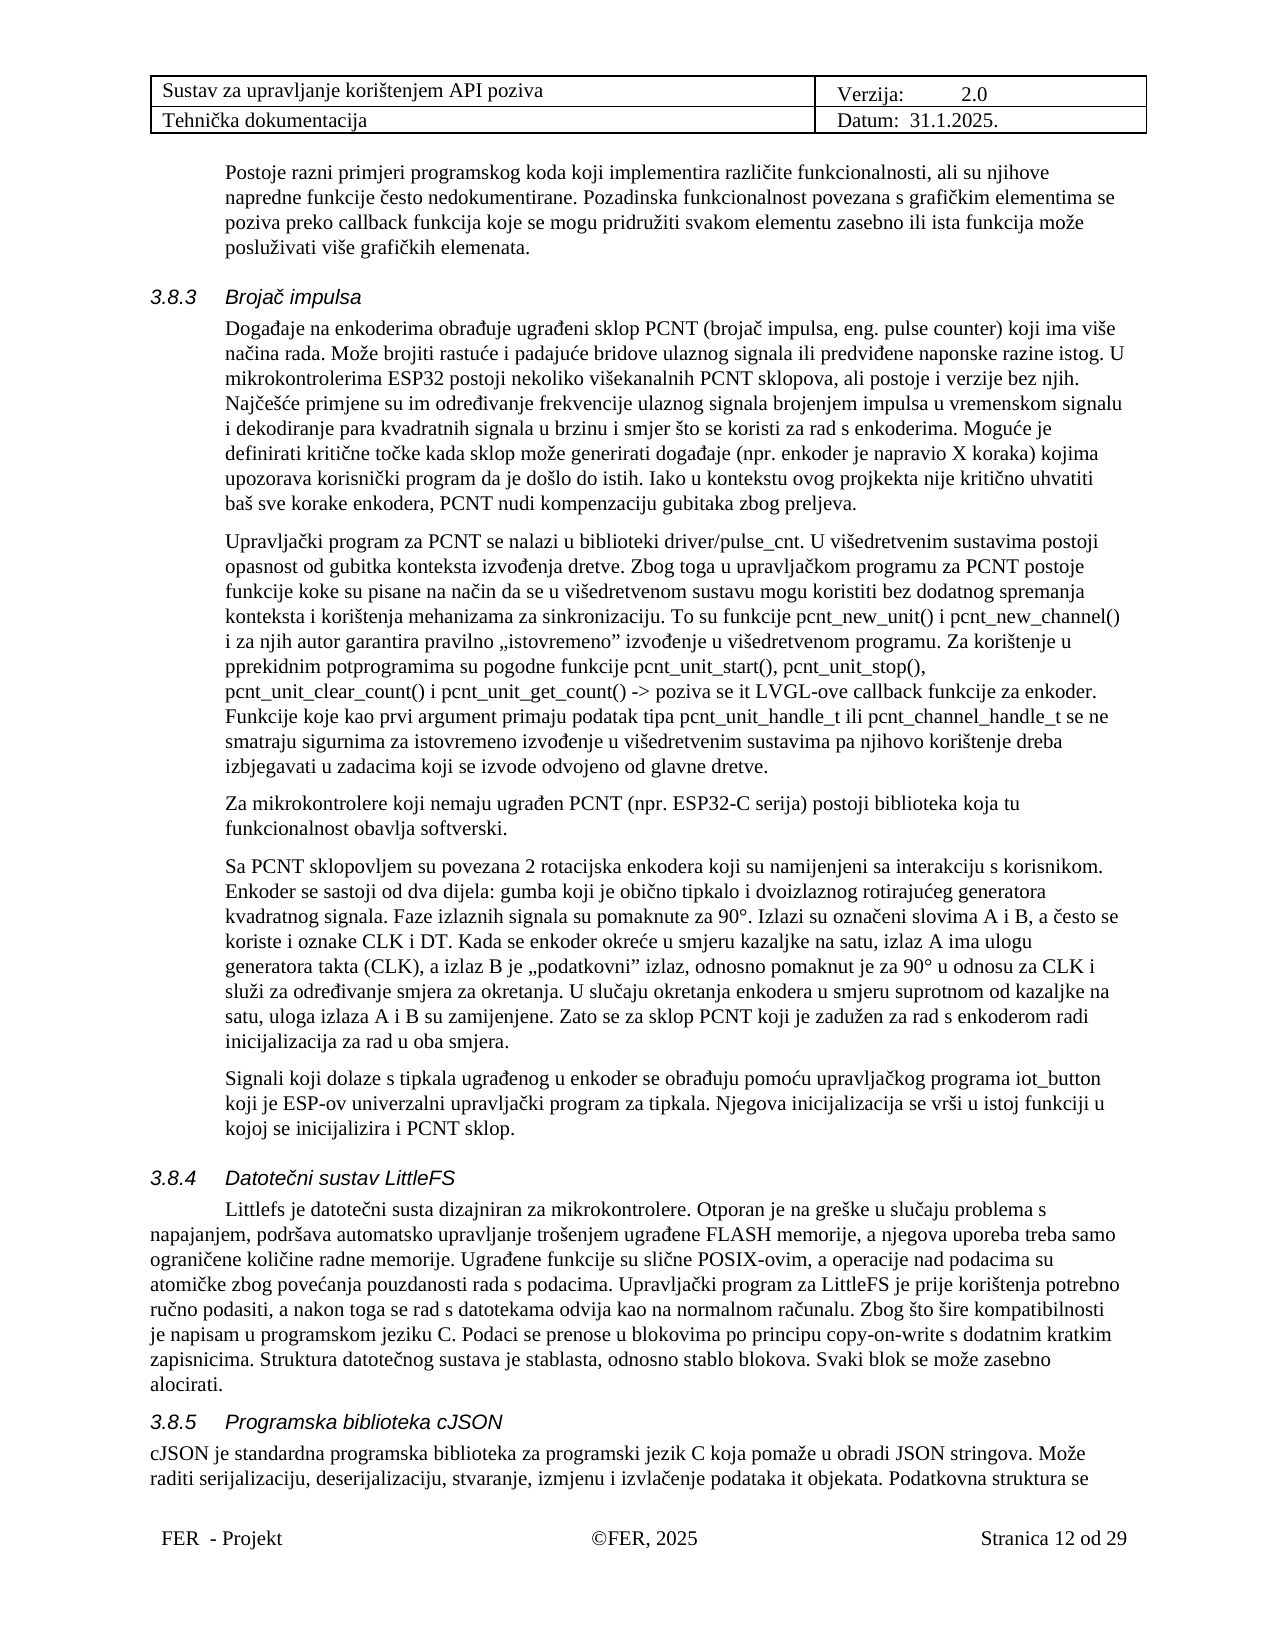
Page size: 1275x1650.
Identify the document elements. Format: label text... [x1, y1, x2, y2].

text Događaje na enkoderima obrađuje ugrađeni sklop PCNT (brojač impulsa, eng. pulse counter) koji ima više načina rada. Može brojiti rastuće i padajuće bridove ulaznog signala ili predviđene naponske razine istog. U mikrokontrolerima ESP32 postoji nekoliko višekanalnih PCNT sklopova, ali postoje i verzije bez njih. Najčešće primjene su im određivanje frekvencije ulaznog signala brojenjem impulsa u vremenskom signalu i dekodiranje para kvadratnih signala u brzinu i smjer što se koristi za rad s enkoderima. Moguće je definirati kritične točke kada sklop može generirati događaje (npr. enkoder je napravio X koraka) kojima upozorava korisnički program da je došlo do istih. Iako u kontekstu ovog projkekta nije kritično uhvatiti baš sve korake enkodera, PCNT nudi kompenzaciju gubitaka zbog preljeva. [225, 315, 1125, 515]
text Littlefs je datotečni susta dizajniran za mikrokontrolere. Otporan je na greške u slučaju problema s napajanjem, podršava automatsko upravljanje trošenjem ugrađene FLASH memorije, a njegova uporeba treba samo ograničene količine radne memorije. Ugrađene funkcije su slične POSIX-ovim, a operacije nad podacima su atomičke zbog povećanja pouzdanosti rada s podacima. Upravljački program za LittleFS je prije korištenja potrebno ručno podasiti, a nakon toga se rad s datotekama odvija kao na normalnom računalu. Zbog što šire kompatibilnosti je napisam u programskom jeziku C. Podaci se prenose u blokovima po principu copy-on-write s dodatnim kratkim zapisnicima. Struktura datotečnog sustava je stablasta, odnosno stablo blokova. Svaki blok se može zasebno alocirati. [150, 1196, 1125, 1396]
text Signali koji dolaze s tipkala ugrađenog u enkoder se obrađuju pomoću upravljačkog programa iot_button koji je ESP-ov univerzalni upravljački program za tipkala. Njegova inicijalizacija se vrši u istoj funkciji u kojoj se inicijalizira i PCNT sklop. [225, 1065, 1125, 1140]
subtitle Brojač impulsa [150, 284, 1125, 309]
text Za mikrokontrolere koji nemaju ugrađen PCNT (npr. ESP32-C serija) postoji biblioteka koja tu funkcionalnost obavlja softverski. [225, 790, 1125, 840]
text Upravljački program za PCNT se nalazi u biblioteki driver/pulse_cnt. U višedretvenim sustavima postoji opasnost od gubitka konteksta izvođenja dretve. Zbog toga u upravljačkom programu za PCNT postoje funkcije koke su pisane na način da se u višedretvenom sustavu mogu koristiti bez dodatnog spremanja konteksta i korištenja mehanizama za sinkronizaciju. To su funkcije pcnt_new_unit() i pcnt_new_channel() i za njih autor garantira pravilno „istovremeno” izvođenje u višedretvenom programu. Za korištenje u pprekidnim potprogramima su pogodne funkcije pcnt_unit_start(), pcnt_unit_stop(), pcnt_unit_clear_count() i pcnt_unit_get_count() -> poziva se it LVGL-ove callback funkcije za enkoder. Funkcije koje kao prvi argument primaju podatak tipa pcnt_unit_handle_t ili pcnt_channel_handle_t se ne smatraju sigurnima za istovremeno izvođenje u višedretvenim sustavima pa njihovo korištenje dreba izbjegavati u zadacima koji se izvode odvojeno od glavne dretve. [225, 528, 1125, 778]
subtitle Datotečni sustav LittleFS [150, 1165, 1125, 1190]
text Sa PCNT sklopovljem su povezana 2 rotacijska enkodera koji su namijenjeni sa interakciju s korisnikom. Enkoder se sastoji od dva dijela: gumba koji je obično tipkalo i dvoizlaznog rotirajućeg generatora kvadratnog signala. Faze izlaznih signala su pomaknute za 90°. Izlazi su označeni slovima A i B, a često se koriste i oznake CLK i DT. Kada se enkoder okreće u smjeru kazaljke na satu, izlaz A ima ulogu generatora takta (CLK), a izlaz B je „podatkovni” izlaz, odnosno pomaknut je za 90° u odnosu za CLK i služi za određivanje smjera za okretanja. U slučaju okretanja enkodera u smjeru suprotnom od kazaljke na satu, uloga izlaza A i B su zamijenjene. Zato se za sklop PCNT koji je zadužen za rad s enkoderom radi inicijalizacija za rad u oba smjera. [225, 853, 1125, 1053]
text Postoje razni primjeri programskog koda koji implementira različite funkcionalnosti, ali su njihove napredne funkcije često nedokumentirane. Pozadinska funkcionalnost povezana s grafičkim elementima se poziva preko callback funkcija koje se mogu pridružiti svakom elementu zasebno ili ista funkcija može posluživati više grafičkih elemenata. [225, 159, 1125, 259]
subtitle Programska biblioteka cJSON [150, 1409, 1125, 1434]
text cJSON je standardna programska biblioteka za programski jezik C koja pomaže u obradi JSON stringova. Može raditi serijalizaciju, deserijalizaciju, stvaranje, izmjenu i izvlačenje podataka it objekata. Podatkovna struktura se [150, 1440, 1125, 1490]
